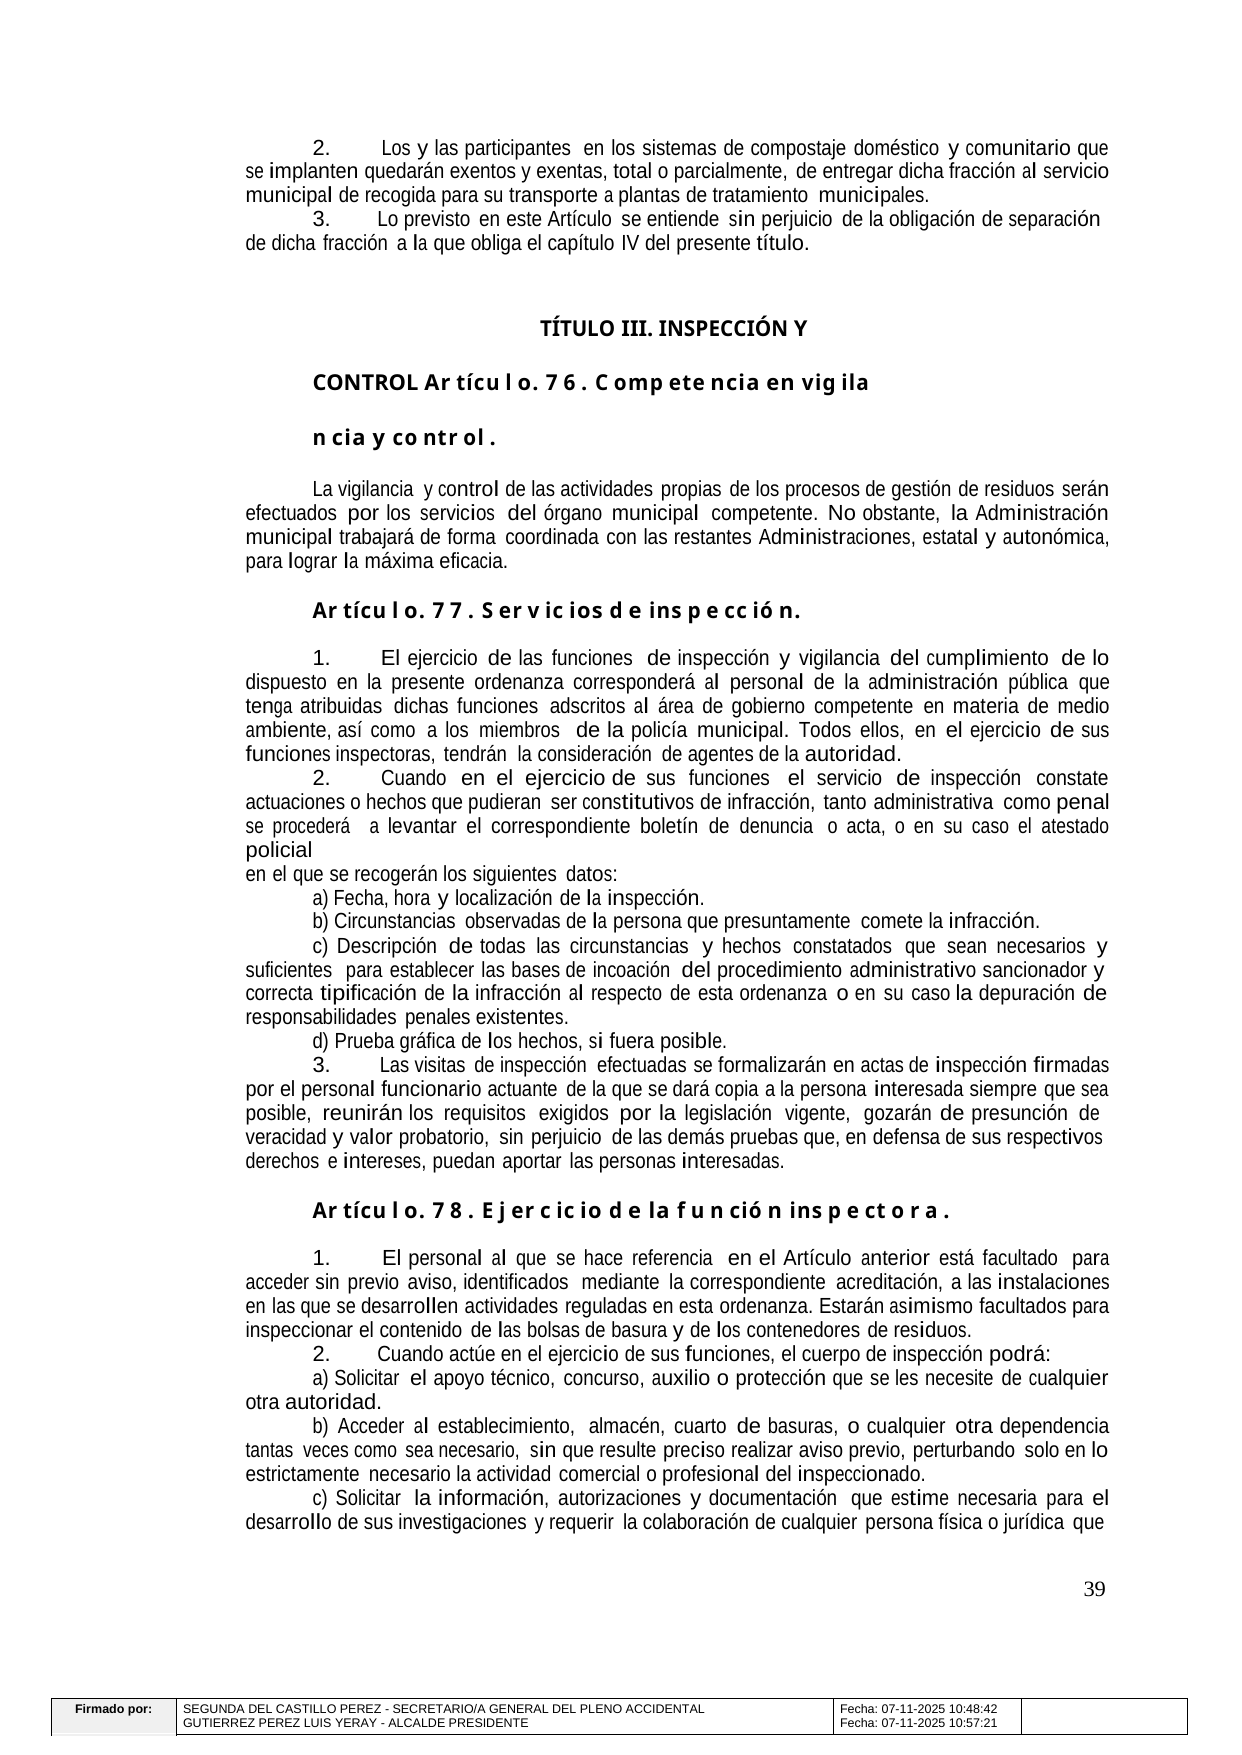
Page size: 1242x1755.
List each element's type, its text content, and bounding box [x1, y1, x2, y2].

text responsabilidades penales existentes. [245, 1006, 1202, 1029]
text c) Descripción de todas las circunstancias y hechos constatados que sean necesarios y suficientes para establecer las bases de incoación del procedimiento administrativo sancionador y [245, 934, 1109, 982]
text 39 [42, 1576, 1106, 1601]
text 2. Los y las participantes en los sistemas de compostaje doméstico y comunitario que se implanten quedarán exentos y exentas, total o parcialmente, de entregar dicha fracción al servicio municipal de recogida para su transporte a plantas de tratamiento municipales. [245, 136, 1109, 208]
text Ar tícu l o. 7 7 . S er v ic ios d e ins p e cc ió n. [312, 595, 1202, 625]
text TÍTULO III. INSPECCIÓN Y CONTROL Ar tícu l o. 7 6 . C omp ete ncia en vig ila n cia y co ntr ol . [312, 312, 882, 452]
text a) Solicitar el apoyo técnico, concurso, auxilio o protección que se les necesite de cualquier otra autoridad. [245, 1367, 1109, 1414]
text b) Acceder al establecimiento, almacén, cuarto de basuras, o cualquier otra dependencia tantas veces como sea necesario, sin que resulte preciso realizar aviso previo, perturbando solo en lo [245, 1414, 1109, 1462]
text derechos e intereses, puedan aportar las personas interesadas. [245, 1149, 1202, 1173]
text b) Circunstancias observadas de la persona que presuntamente comete la infracción. [312, 910, 1202, 934]
text 1. El ejercicio de las funciones de inspección y vigilancia del cumplimiento de lo dispuesto en la presente ordenanza corresponderá al personal de la administración pública que tenga atribuidas dichas funciones adscritos al área de gobierno competente en materia de medio ambiente, así como a los miembros de la policía municipal. Todos ellos, en el ejercicio de sus funciones inspectoras, tendrán la consideración de agentes de la autoridad. [245, 646, 1110, 766]
text c) Solicitar la información, autorizaciones y documentación que estime necesaria para el desarrollo de sus investigaciones y requerir la colaboración de cualquier persona física o jurídica que [245, 1486, 1109, 1534]
text 3. Las visitas de inspección efectuadas se formalizarán en actas de inspección firmadas por el personal funcionario actuante de la que se dará copia a la persona interesada siempre que sea [245, 1054, 1109, 1101]
text estrictamente necesario la actividad comercial o profesional del inspeccionado. [245, 1462, 1202, 1486]
text posible, reunirán los requisitos exigidos por la legislación vigente, gozarán de presunción de veracidad y valor probatorio, sin perjuicio de las demás pruebas que, en defensa de sus respectivos [245, 1101, 1109, 1149]
table_header Fecha: 07-11-2025 10:48:42 Fecha: 07-11-2025 10:57:21 [834, 1699, 1021, 1733]
text 1. El personal al que se hace referencia en el Artículo anterior está facultado para acceder sin previo aviso, identificados mediante la correspondiente acreditación, a las instalaciones en las que se desarrollen actividades reguladas en esta ordenanza. Estarán asimismo facultados para inspeccionar el contenido de las bolsas de basura y de los contenedores de residuos. [245, 1247, 1109, 1342]
text La vigilancia y control de las actividades propias de los procesos de gestión de residuos serán efectuados por los servicios del órgano municipal competente. No obstante, la Administración municipal trabajará de forma coordinada con las restantes Administraciones, estatal y autonómica, para lograr la máxima eficacia. [245, 477, 1109, 573]
text correcta tipificación de la infracción al respecto de esta ordenanza o en su caso la depuración de [245, 982, 1202, 1006]
text de dicha fracción a la que obliga el capítulo IV del presente título. [245, 231, 1202, 255]
text 2. Cuando actúe en el ejercicio de sus funciones, el cuerpo de inspección podrá: [312, 1342, 1202, 1366]
text 3. Lo previsto en este Artículo se entiende sin perjuicio de la obligación de separación [312, 208, 1202, 231]
text Ar tícu l o. 7 8 . E j er c ic io d e la f u n ció n ins p e ct o r a . [312, 1195, 1202, 1225]
text en el que se recogerán los siguientes datos: [245, 862, 1202, 886]
text d) Prueba gráfica de los hechos, si fuera posible. [312, 1029, 1202, 1053]
table_header [1022, 1699, 1187, 1733]
text 2. Cuando en el ejercicio de sus funciones el servicio de inspección constate actuaciones o hechos que pudieran ser constitutivos de infracción, tanto administrativa como penal se procederá a levantar el correspondiente boletín de denuncia o acta, o en su caso el atestado policial [245, 766, 1110, 862]
table_header SEGUNDA DEL CASTILLO PEREZ - SECRETARIO/A GENERAL DEL PLENO ACCIDENTAL GUTIERREZ PEREZ LUIS YERAY - ALCALDE PRESIDENTE [177, 1699, 833, 1733]
text a) Fecha, hora y localización de la inspección. [312, 886, 1202, 910]
table_header Firmado por: [52, 1699, 176, 1733]
